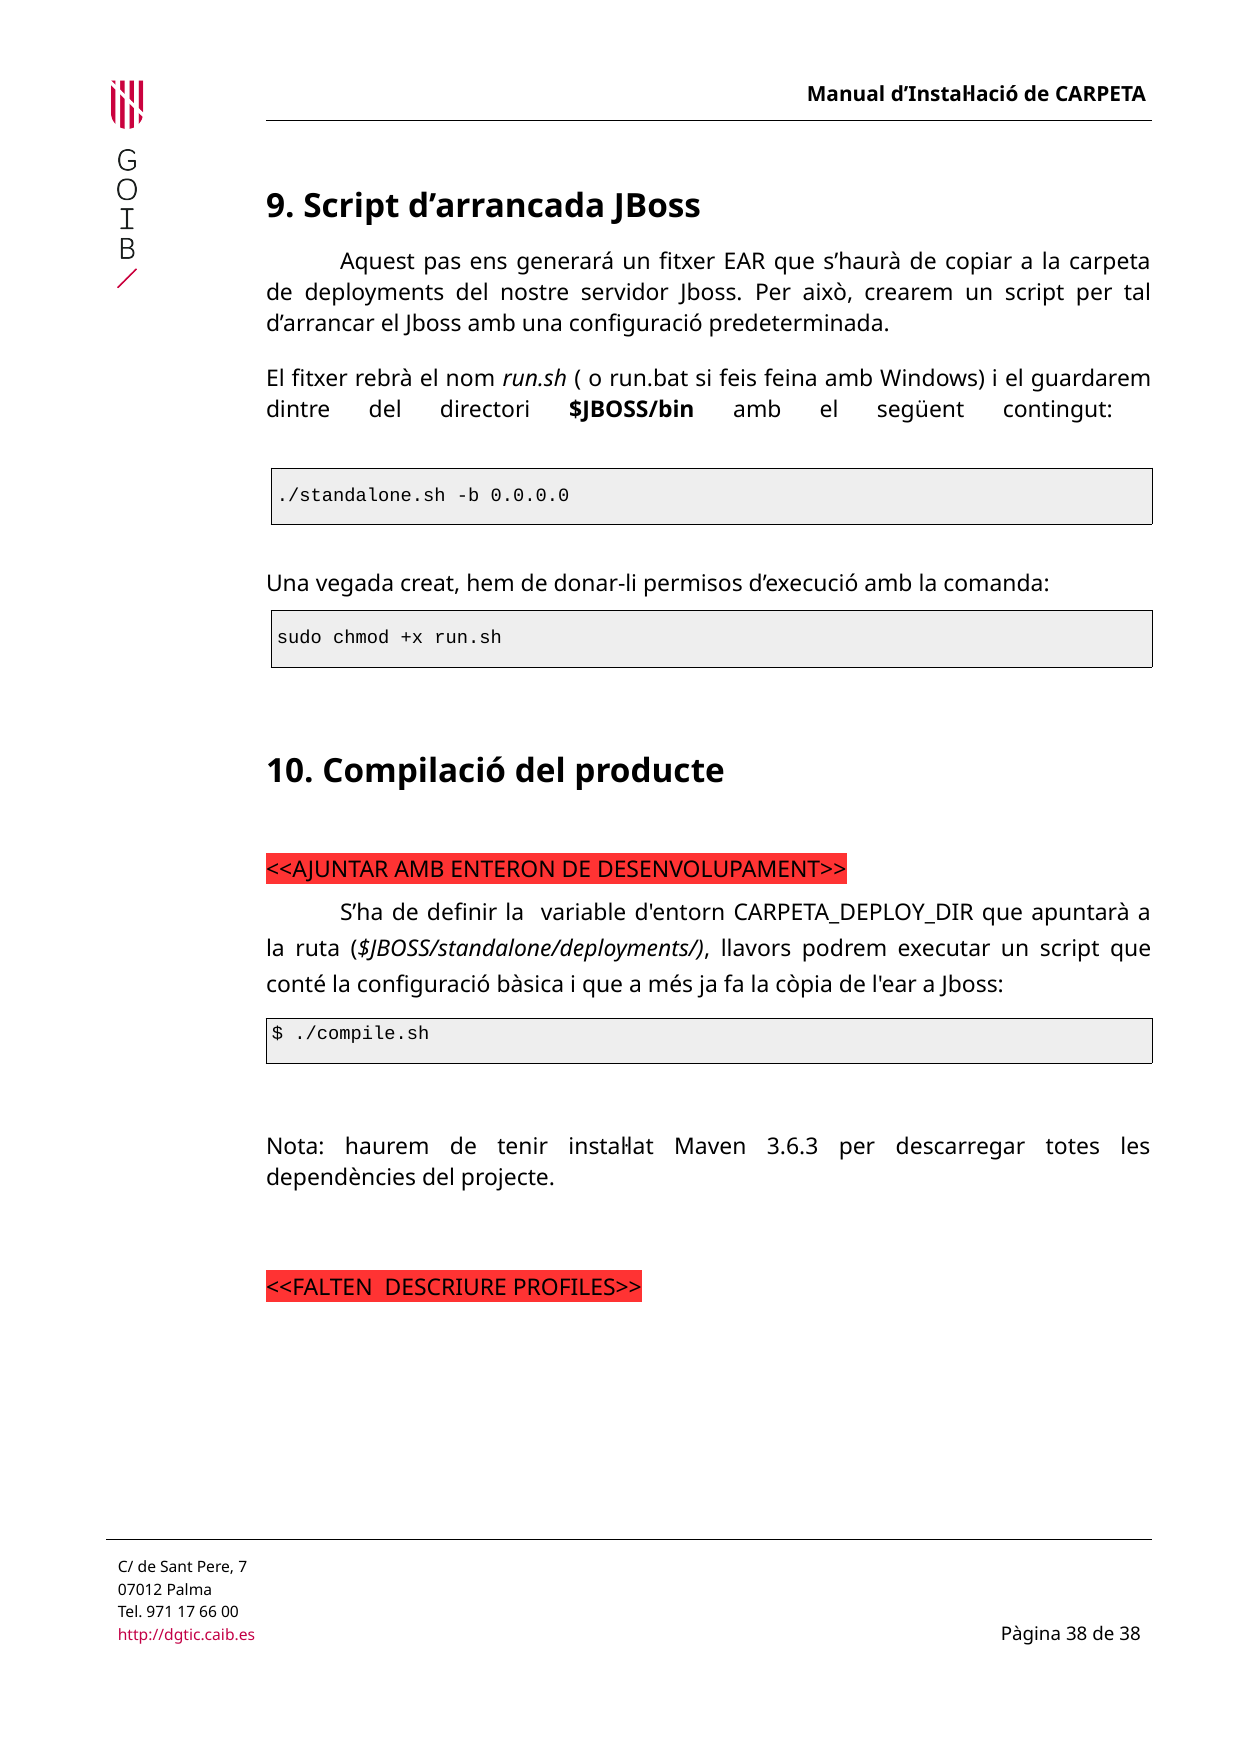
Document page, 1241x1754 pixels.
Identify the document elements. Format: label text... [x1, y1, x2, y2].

text Nota: haurem de tenir instal·lat Maven 3.6.3 per descarregar totes les dependències del projecte. [266, 1129, 1152, 1192]
table_header ./standalone.sh -b 0.0.0.0 [272, 469, 1152, 524]
text El fitxer rebrà el nom run.sh ( o run.bat si feis feina amb Windows) i el guardarem dintre del directori $JBOSS/bin amb el següent contingut: [266, 362, 1152, 456]
subtitle Script d’arrancada JBoss [266, 181, 1152, 227]
table_header sudo chmod +x run.sh [272, 611, 1152, 667]
text S’ha de definir la variable d'entorn CARPETA_DEPLOY_DIR que apuntarà a la ruta ($JBOSS/standalone/deployments/), llavors podrem executar un script que conté la configuració bàsica i que a més ja fa la còpia de l'ear a Jboss: [266, 896, 1152, 999]
subtitle Compilació del producte [266, 746, 1152, 792]
text Aquest pas ens generará un fitxer EAR que s’haurà de copiar a la carpeta de deployments del nostre servidor Jboss. Per això, crearem un script per tal d’arrancar el Jboss amb una configuració predeterminada. [266, 245, 1152, 339]
picture [82, 57, 172, 319]
table_header $ ./compile.sh [267, 1019, 1152, 1063]
text Una vegada creat, hem de donar-li permisos d’execució amb la comanda: [266, 536, 1152, 598]
text <<AJUNTAR AMB ENTERON DE DESENVOLUPAMENT>> [266, 853, 1152, 884]
text <<FALTEN DESCRIURE PROFILES>> [266, 1270, 1152, 1302]
